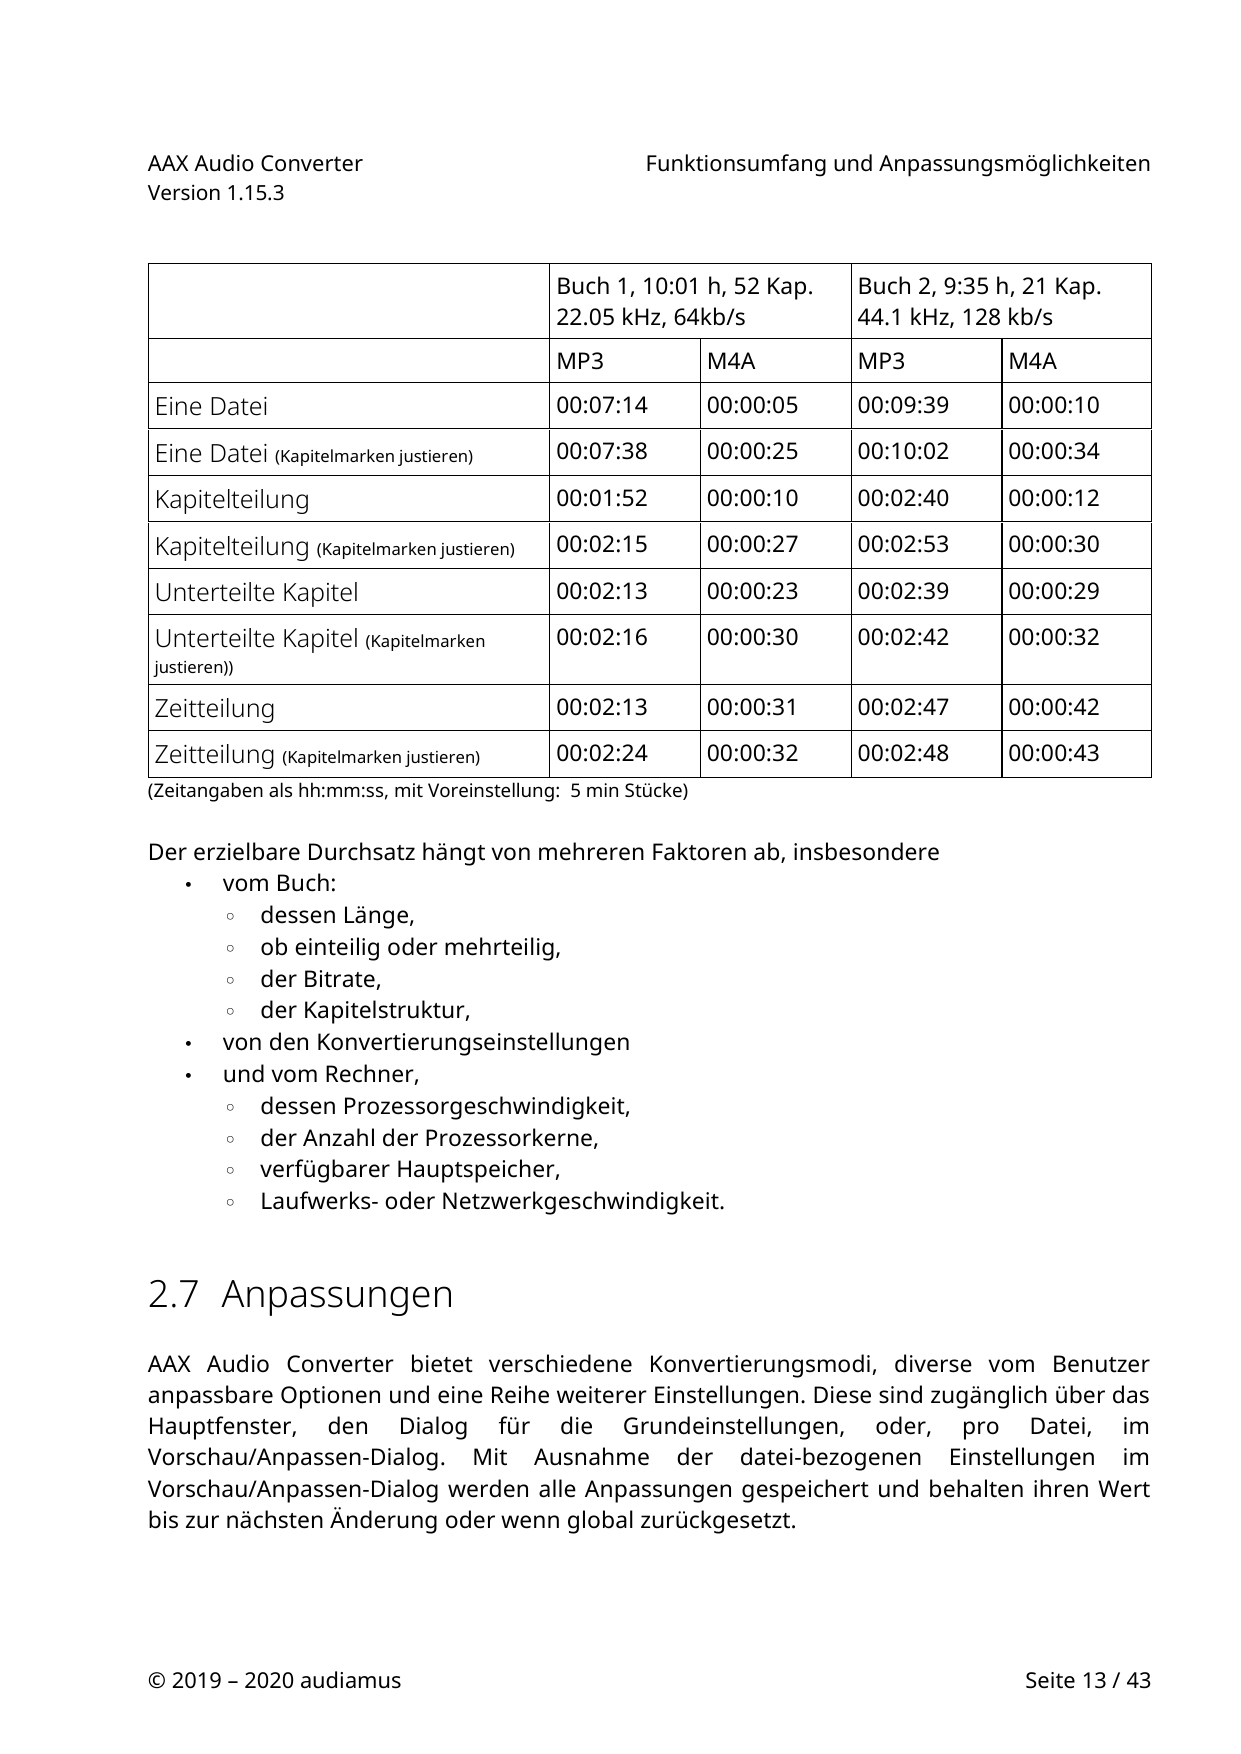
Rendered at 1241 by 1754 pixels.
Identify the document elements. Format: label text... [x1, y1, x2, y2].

table_cell Unterteilte Kapitel [149, 569, 549, 614]
table_cell 00:02:24 [550, 731, 700, 777]
list von den Konvertierungseinstellungen [185, 1026, 1152, 1057]
table_cell Eine Datei [149, 383, 549, 428]
table_cell Eine Datei (Kapitelmarken justieren) [149, 430, 549, 475]
table_cell 00:07:14 [550, 383, 700, 428]
table_cell M4A [701, 339, 851, 382]
table_cell 00:00:31 [701, 685, 851, 730]
table_cell Kapitelteilung [149, 476, 549, 521]
table_cell 00:02:40 [852, 476, 1001, 521]
text AAX Audio Converter bietet verschiedene Konvertierungsmodi, diverse vom Benutzer anpassbare Optionen und eine Reihe weiterer Einstellungen. Diese sind zugänglich über das Hauptfenster, den Dialog für die Grundeinstellungen, oder, pro Datei, im Vorschau/Anpassen-Dialog. Mit Ausnahme der datei-bezogenen Einstellungen im Vorschau/Anpassen-Dialog werden alle Anpassungen gespeichert und behalten ihren Wert bis zur nächsten Änderung oder wenn global zurückgesetzt. [148, 1348, 1152, 1535]
list und vom Rechner, [185, 1058, 1152, 1089]
table_cell 00:00:30 [701, 615, 851, 684]
table_cell Kapitelteilung (Kapitelmarken justieren) [149, 523, 549, 568]
table_header Buch 1, 10:01 h, 52 Kap. 22.05 kHz, 64kb/s [550, 264, 851, 338]
table_cell 00:02:48 [852, 731, 1001, 777]
table_cell Zeitteilung [149, 685, 549, 730]
table_cell 00:02:39 [852, 569, 1001, 614]
table_cell 00:00:43 [1003, 731, 1151, 777]
table_header Buch 2, 9:35 h, 21 Kap. 44.1 kHz, 128 kb/s [852, 264, 1151, 338]
table_cell 00:00:10 [701, 476, 851, 521]
table_cell 00:00:10 [1003, 383, 1151, 428]
table_cell 00:00:30 [1003, 523, 1151, 568]
table_cell 00:00:23 [701, 569, 851, 614]
table_cell [149, 339, 549, 382]
table_cell M4A [1003, 339, 1151, 382]
table_cell 00:07:38 [550, 430, 700, 475]
table_cell 00:00:27 [701, 523, 851, 568]
table_cell 00:00:05 [701, 383, 851, 428]
table_cell 00:00:32 [1003, 615, 1151, 684]
table_cell 00:00:12 [1003, 476, 1151, 521]
list dessen Prozessorgeschwindigkeit, [223, 1090, 1152, 1121]
table_header [149, 264, 549, 338]
table_cell 00:00:34 [1003, 430, 1151, 475]
table_cell Unterteilte Kapitel (Kapitelmarken justieren)) [149, 615, 549, 684]
table_cell MP3 [852, 339, 1001, 382]
list der Kapitelstruktur, [223, 994, 1152, 1026]
table_cell 00:02:47 [852, 685, 1001, 730]
table_cell 00:00:29 [1003, 569, 1151, 614]
list verfügbarer Hauptspeicher, [223, 1153, 1152, 1184]
table_cell 00:00:32 [701, 731, 851, 777]
table_cell 00:02:16 [550, 615, 700, 684]
list ob einteilig oder mehrteilig, [223, 931, 1152, 962]
table_cell 00:00:42 [1003, 685, 1151, 730]
table_cell 00:10:02 [852, 430, 1001, 475]
table_cell 00:02:15 [550, 523, 700, 568]
table_cell 00:02:53 [852, 523, 1001, 568]
list dessen Länge, [223, 899, 1152, 930]
table_cell MP3 [550, 339, 700, 382]
table_cell 00:02:13 [550, 569, 700, 614]
list der Anzahl der Prozessorkerne, [223, 1122, 1152, 1153]
table_cell Zeitteilung (Kapitelmarken justieren) [149, 731, 549, 777]
list vom Buch: [185, 867, 1152, 899]
table_cell 00:00:25 [701, 430, 851, 475]
subtitle Anpassungen [148, 1267, 1152, 1318]
table_cell 00:02:13 [550, 685, 700, 730]
text Der erzielbare Durchsatz hängt von mehreren Faktoren ab, insbesondere [148, 836, 1152, 867]
table_cell 00:02:42 [852, 615, 1001, 684]
list Laufwerks- oder Netzwerkgeschwindigkeit. [223, 1185, 1152, 1216]
table_cell 00:01:52 [550, 476, 700, 521]
table_cell 00:09:39 [852, 383, 1001, 428]
text (Zeitangaben als hh:mm:ss, mit Voreinstellung: 5 min Stücke) [148, 778, 1152, 803]
list der Bitrate, [223, 963, 1152, 994]
